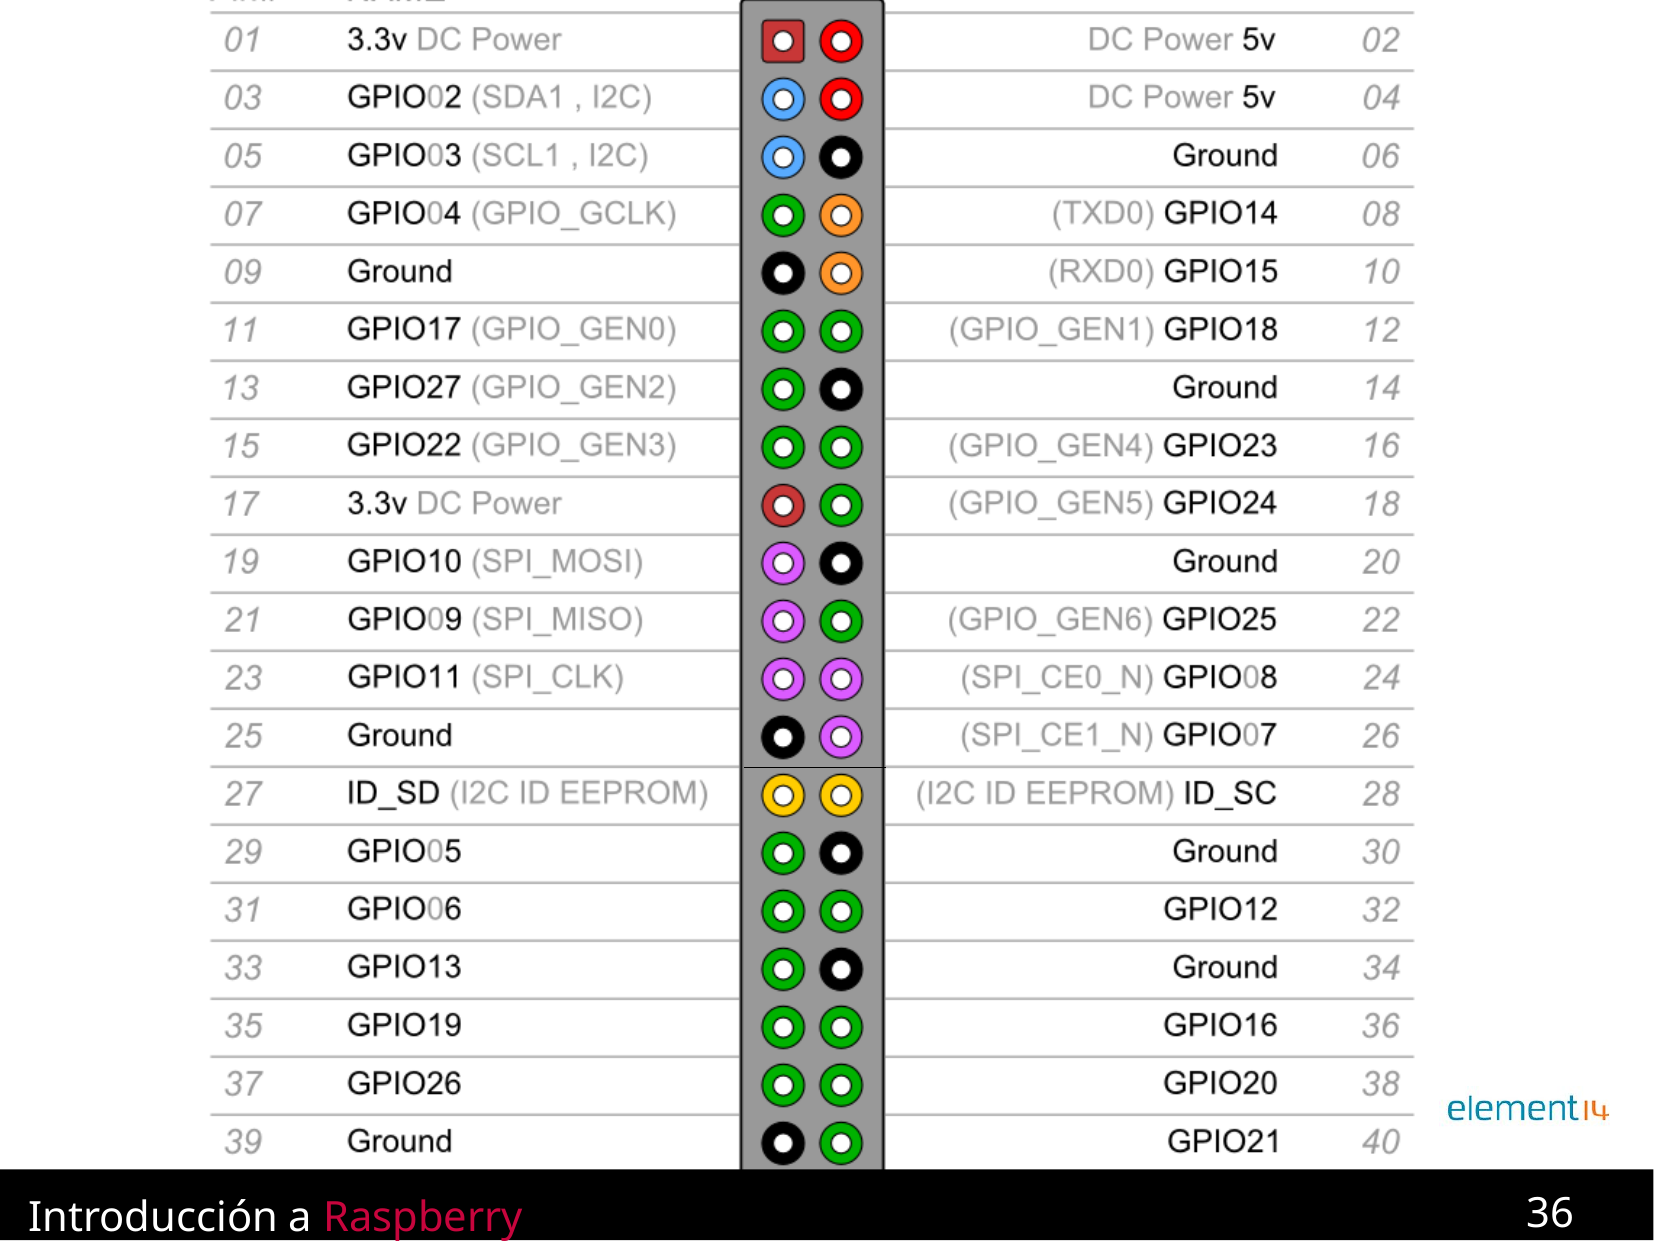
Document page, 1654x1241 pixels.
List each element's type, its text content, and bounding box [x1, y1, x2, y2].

text_box [0, 0, 1654, 1241]
picture [200, 0, 1619, 1169]
text_box [1521, 1175, 1654, 1241]
text_box Introducción a Raspberry Pi [13, 1179, 556, 1241]
